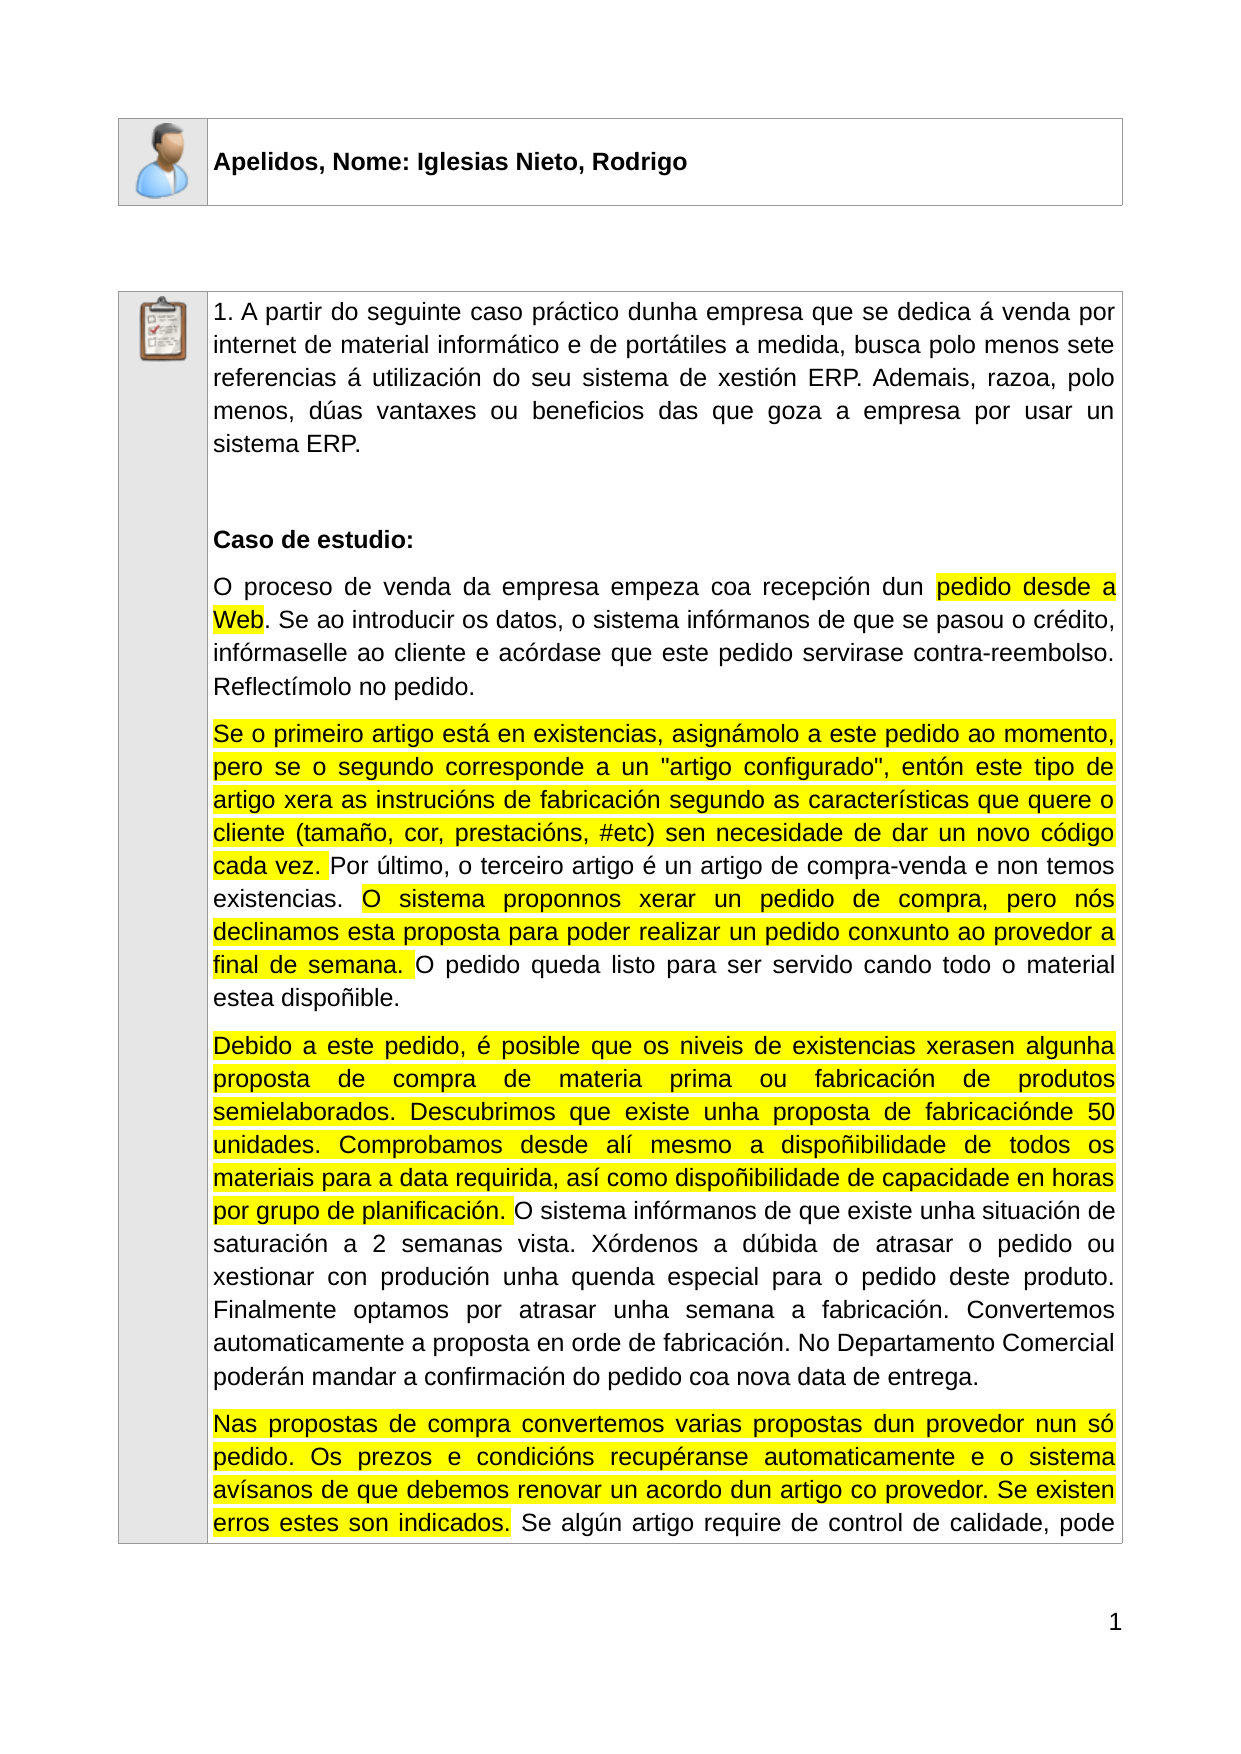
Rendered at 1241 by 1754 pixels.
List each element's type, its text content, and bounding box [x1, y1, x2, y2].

picture [130, 296, 195, 362]
table_header [119, 292, 207, 1543]
table_header Apelidos, Nome: Iglesias Nieto, Rodrigo [208, 119, 1122, 205]
table_header [119, 119, 207, 205]
picture [125, 123, 201, 199]
table_header 1. A partir do seguinte caso práctico dunha empresa que se dedica á venda por internet de material informático e de portátiles a medida, busca polo menos sete referencias á utilización do seu sistema de xestión ERP. Ademais, razoa, polo menos, dúas vantaxes ou beneficios das que goza a empresa por usar un sistema ERP. Caso de estudio: O proceso de venda da empresa empeza coa recepción dun pedido desde a Web. Se ao introducir os datos, o sistema infórmanos de que se pasou o crédito, infórmaselle ao cliente e acórdase que este pedido servirase contra-reembolso. Reflectímolo no pedido. Se o primeiro artigo está en existencias, asignámolo a este pedido ao momento, pero se o segundo corresponde a un "artigo configurado", entón este tipo de artigo xera as instrucións de fabricación segundo as características que quere o cliente (tamaño, cor, prestacións, #etc) sen necesidade de dar un novo código cada vez. Por último, o terceiro artigo é un artigo de compra-venda e non temos existencias. O sistema proponnos xerar un pedido de compra, pero nós declinamos esta proposta para poder realizar un pedido conxunto ao provedor a final de semana. O pedido queda listo para ser servido cando todo o material estea dispoñible. Debido a este pedido, é posible que os niveis de existencias xerasen algunha proposta de compra de materia prima ou fabricación de produtos semielaborados. Descubrimos que existe unha proposta de fabricaciónde 50 unidades. Comprobamos desde alí mesmo a dispoñibilidade de todos os materiais para a data requirida, así como dispoñibilidade de capacidade en horas por grupo de planificación. O sistema infórmanos de que existe unha situación de saturación a 2 semanas vista. Xórdenos a dúbida de atrasar o pedido ou xestionar con produción unha quenda especial para o pedido deste produto. Finalmente optamos por atrasar unha semana a fabricación. Convertemos automaticamente a proposta en orde de fabricación. No Departamento Comercial poderán mandar a confirmación do pedido coa nova data de entrega. Nas propostas de compra convertemos varias propostas dun provedor nun só pedido. Os prezos e condicións recupéranse automaticamente e o sistema avísanos de que debemos renovar un acordo dun artigo co provedor. Se existen erros estes son indicados. Se algún artigo require de control de calidade, pode [208, 292, 1122, 1543]
